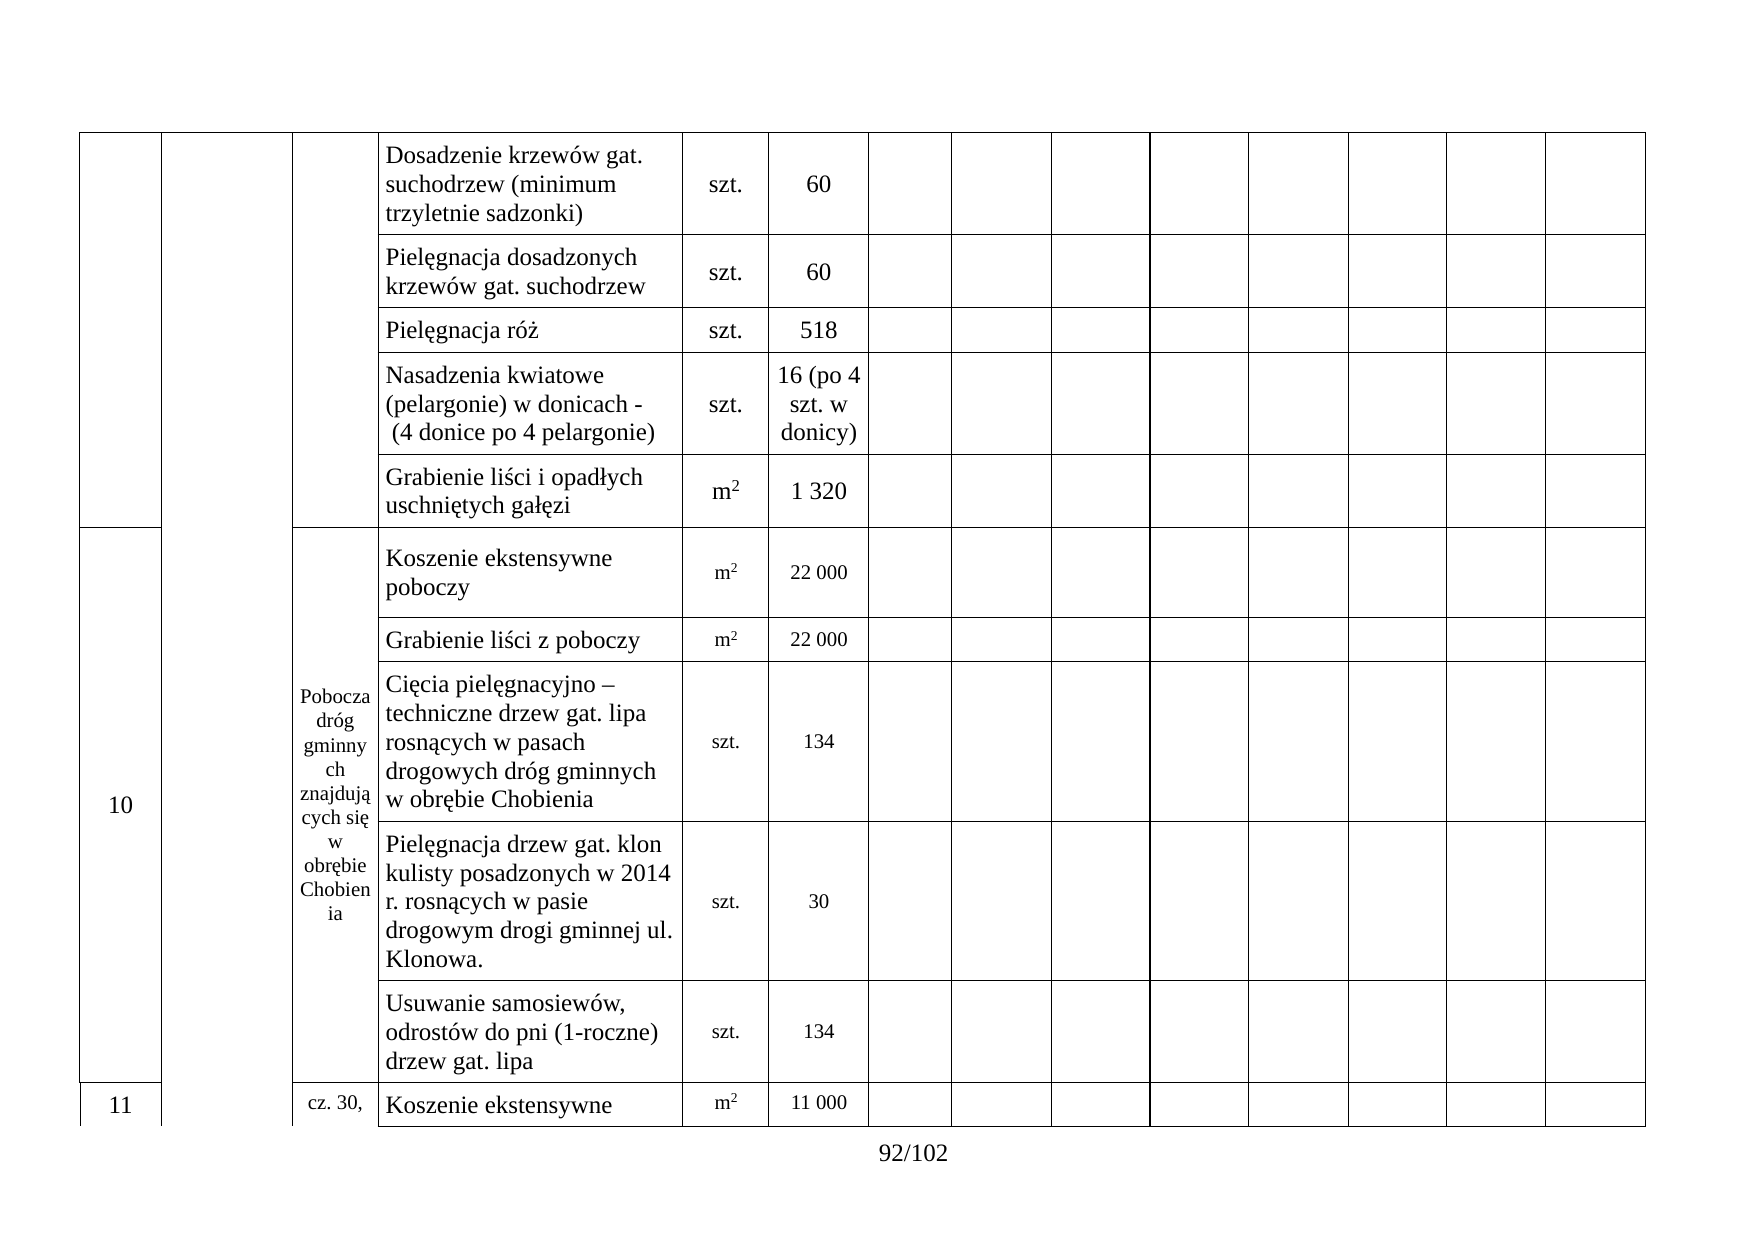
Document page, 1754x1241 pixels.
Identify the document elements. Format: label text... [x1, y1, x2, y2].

table_cell Koszenie ekstensywne [379, 1083, 682, 1126]
table_cell [1151, 133, 1248, 234]
table_cell [1151, 308, 1248, 352]
table_cell [1052, 133, 1149, 234]
table_cell [869, 308, 951, 352]
table_cell [1546, 455, 1645, 527]
table_cell [1349, 822, 1446, 980]
table_cell [952, 662, 1051, 821]
table_cell m2 [683, 1083, 768, 1126]
table_cell [80, 133, 161, 527]
table_cell [952, 1083, 1051, 1126]
table_cell [1249, 618, 1348, 661]
table_cell [869, 822, 951, 980]
table_cell [869, 455, 951, 527]
table_cell [869, 1083, 951, 1126]
table_cell [1546, 822, 1645, 980]
table_cell [1249, 455, 1348, 527]
table_cell Pobocza dróg gminnych znajdujących się w obrębie Chobienia [293, 528, 378, 1082]
table_cell szt. [683, 822, 768, 980]
table_cell [1249, 528, 1348, 617]
table_cell [1151, 662, 1248, 821]
table_cell [1447, 133, 1545, 234]
table_cell [1546, 662, 1645, 821]
table_cell [1052, 662, 1149, 821]
table_cell szt. [683, 235, 768, 307]
table_cell [1349, 308, 1446, 352]
table_cell [869, 662, 951, 821]
table_cell [1349, 528, 1446, 617]
table_cell [1151, 353, 1248, 453]
table_cell szt. [683, 308, 768, 352]
table_cell 60 [769, 235, 868, 307]
table_cell [952, 822, 1051, 980]
table_cell [952, 618, 1051, 661]
table_cell [869, 981, 951, 1082]
table_cell [1249, 353, 1348, 453]
table_cell 1 320 [769, 455, 868, 527]
table_cell [1546, 308, 1645, 352]
table_cell [1249, 235, 1348, 307]
table_cell [1249, 981, 1348, 1082]
table_cell 22 000 [769, 528, 868, 617]
table_cell [1447, 662, 1545, 821]
table_cell [1052, 618, 1149, 661]
table_cell 134 [769, 662, 868, 821]
table_cell [869, 528, 951, 617]
table_cell [1349, 235, 1446, 307]
table_cell Grabienie liści i opadłych uschniętych gałęzi [379, 455, 682, 527]
table_cell [1546, 235, 1645, 307]
table_cell [1349, 353, 1446, 453]
table_cell [1447, 528, 1545, 617]
table_cell Pielęgnacja róż [379, 308, 682, 352]
table_cell 22 000 [769, 618, 868, 661]
table_cell [1349, 133, 1446, 234]
table_cell [1447, 308, 1545, 352]
table_cell [1249, 308, 1348, 352]
table_cell [1349, 1083, 1446, 1126]
table_cell [1249, 662, 1348, 821]
table_cell szt. [683, 981, 768, 1082]
table_cell [1151, 1083, 1248, 1126]
table_cell [1052, 822, 1149, 980]
table_cell [1151, 981, 1248, 1082]
table_cell [1151, 822, 1248, 980]
table_cell [1447, 455, 1545, 527]
table_cell [952, 455, 1051, 527]
table_cell [1546, 618, 1645, 661]
table_cell [1151, 455, 1248, 527]
table_cell [1052, 353, 1149, 453]
table_cell [293, 133, 378, 527]
table_cell [1546, 528, 1645, 617]
table_cell Cięcia pielęgnacyjno – techniczne drzew gat. lipa rosnących w pasach drogowych dróg gminnych w obrębie Chobienia [379, 662, 682, 821]
table_cell [1447, 1083, 1545, 1126]
table_cell 134 [769, 981, 868, 1082]
table_cell [1052, 455, 1149, 527]
table_cell [1546, 133, 1645, 234]
table_cell [952, 353, 1051, 453]
table_cell [1447, 235, 1545, 307]
table_cell [952, 981, 1051, 1082]
table_cell [162, 133, 292, 1082]
table_cell [1249, 133, 1348, 234]
table_cell Usuwanie samosiewów, odrostów do pni (1-roczne) drzew gat. lipa [379, 981, 682, 1082]
table_cell [1052, 1083, 1149, 1126]
table_cell [1349, 981, 1446, 1082]
table_cell cz. 30, [293, 1083, 378, 1126]
table_cell [1546, 353, 1645, 453]
table_cell [1349, 618, 1446, 661]
table_cell [952, 133, 1051, 234]
table_cell 11 [81, 1083, 161, 1126]
table_cell Nasadzenia kwiatowe (pelargonie) w donicach - (4 donice po 4 pelargonie) [379, 353, 682, 453]
table_cell [952, 235, 1051, 307]
table_cell Grabienie liści z poboczy [379, 618, 682, 661]
table_cell [1052, 308, 1149, 352]
table_cell [869, 235, 951, 307]
table_cell [1349, 662, 1446, 821]
table_cell 518 [769, 308, 868, 352]
table_cell [1447, 353, 1545, 453]
table_cell m2 [683, 618, 768, 661]
table_cell [1447, 981, 1545, 1082]
table_cell 11 000 [769, 1083, 868, 1126]
table_cell Pielęgnacja drzew gat. klon kulisty posadzonych w 2014 r. rosnących w pasie drogowym drogi gminnej ul. Klonowa. [379, 822, 682, 980]
table_cell [952, 528, 1051, 617]
table_cell [952, 308, 1051, 352]
table_cell [1052, 528, 1149, 617]
table_cell Pielęgnacja dosadzonych krzewów gat. suchodrzew [379, 235, 682, 307]
table_cell [1052, 235, 1149, 307]
table_cell 30 [769, 822, 868, 980]
table_cell [1151, 618, 1248, 661]
table_cell szt. [683, 133, 768, 234]
table_cell 60 [769, 133, 868, 234]
table_cell 16 (po 4 szt. w donicy) [769, 353, 868, 453]
table_cell [162, 1082, 292, 1126]
table_cell [1249, 1083, 1348, 1126]
table_cell [1151, 235, 1248, 307]
table_cell [869, 353, 951, 453]
table_cell m2 [683, 455, 768, 527]
table_cell [1349, 455, 1446, 527]
table_cell [1151, 528, 1248, 617]
table_cell [1546, 981, 1645, 1082]
table_cell Koszenie ekstensywne poboczy [379, 528, 682, 617]
table_cell [1249, 822, 1348, 980]
table_cell [869, 618, 951, 661]
table_cell [869, 133, 951, 234]
table_cell 10 [80, 528, 161, 1082]
table_cell m2 [683, 528, 768, 617]
table_cell szt. [683, 662, 768, 821]
table_cell szt. [683, 353, 768, 453]
table_cell [1447, 618, 1545, 661]
table_cell Dosadzenie krzewów gat. suchodrzew (minimum trzyletnie sadzonki) [379, 133, 682, 234]
table_cell [1447, 822, 1545, 980]
table_cell [1546, 1083, 1645, 1126]
table_cell [1052, 981, 1149, 1082]
